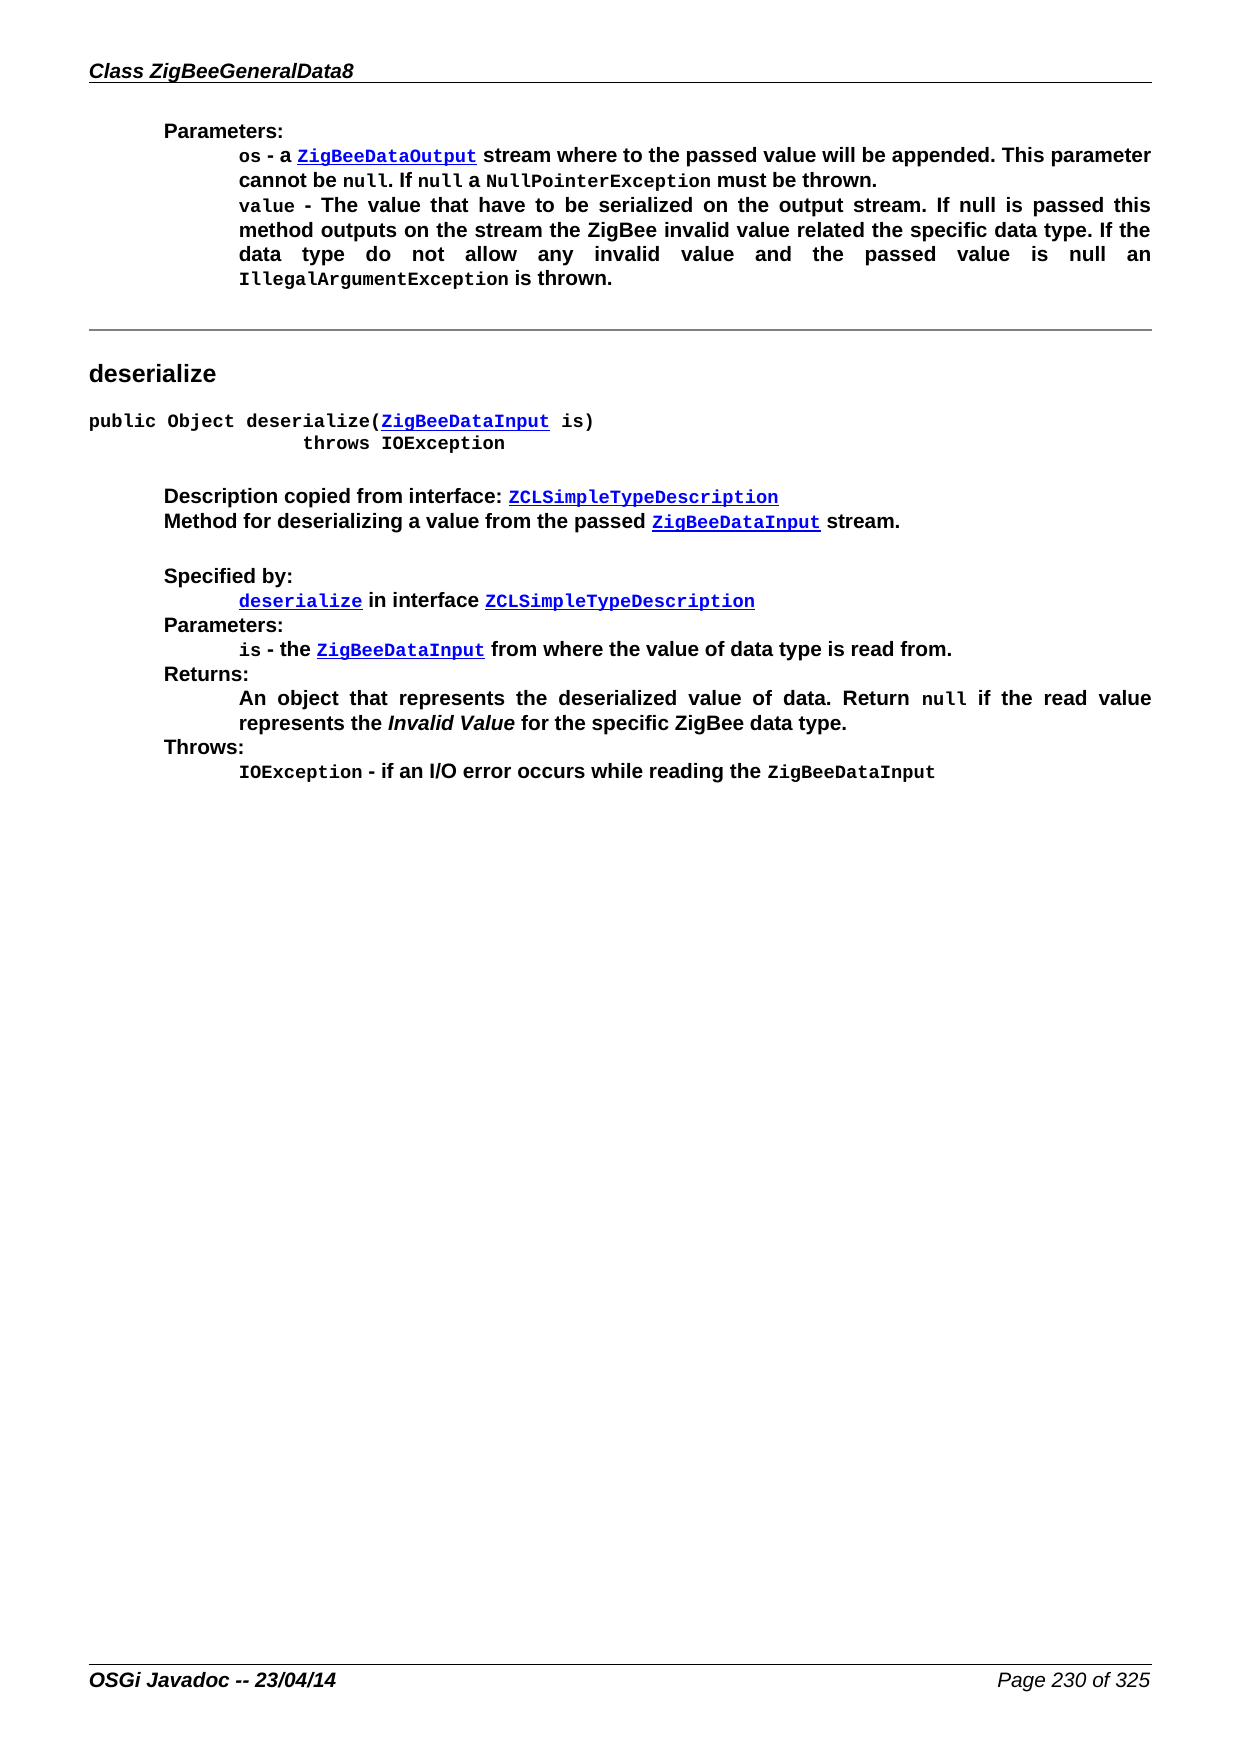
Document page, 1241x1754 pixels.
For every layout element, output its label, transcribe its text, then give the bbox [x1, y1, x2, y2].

text os - a ZigBeeDataOutput stream where to the passed value will be appended. This parameter cannot be null. If null a NullPointerException must be thrown. [238, 142, 1152, 193]
text Parameters: [163, 118, 1152, 142]
text value - The value that have to be serialized on the output stream. If null is passed this method outputs on the stream the ZigBee invalid value related the specific data type. If the data type do not allow any invalid value and the passed value is null an IllegalArgumentException is thrown. [238, 193, 1152, 291]
text Method for deserializing a value from the passed ZigBeeDataInput stream. [163, 509, 1152, 534]
text deserialize in interface ZCLSimpleTypeDescription [238, 587, 1152, 613]
text Specified by: [163, 563, 1152, 587]
text Returns: [163, 662, 1152, 686]
text public Object deserialize(ZigBeeDataInput is) throws IOException [88, 412, 1152, 455]
text is - the ZigBeeDataInput from where the value of data type is read from. [238, 637, 1152, 662]
text Description copied from interface: ZCLSimpleTypeDescription [163, 484, 1152, 509]
text IOException - if an I/O error occurs while reading the ZigBeeDataInput [238, 759, 1152, 784]
text Parameters: [163, 613, 1152, 637]
text An object that represents the deserialized value of data. Return null if the read value represents the Invalid Value for the specific ZigBee data type. [238, 686, 1152, 735]
subtitle deserialize [88, 359, 1152, 388]
text Throws: [163, 735, 1152, 759]
